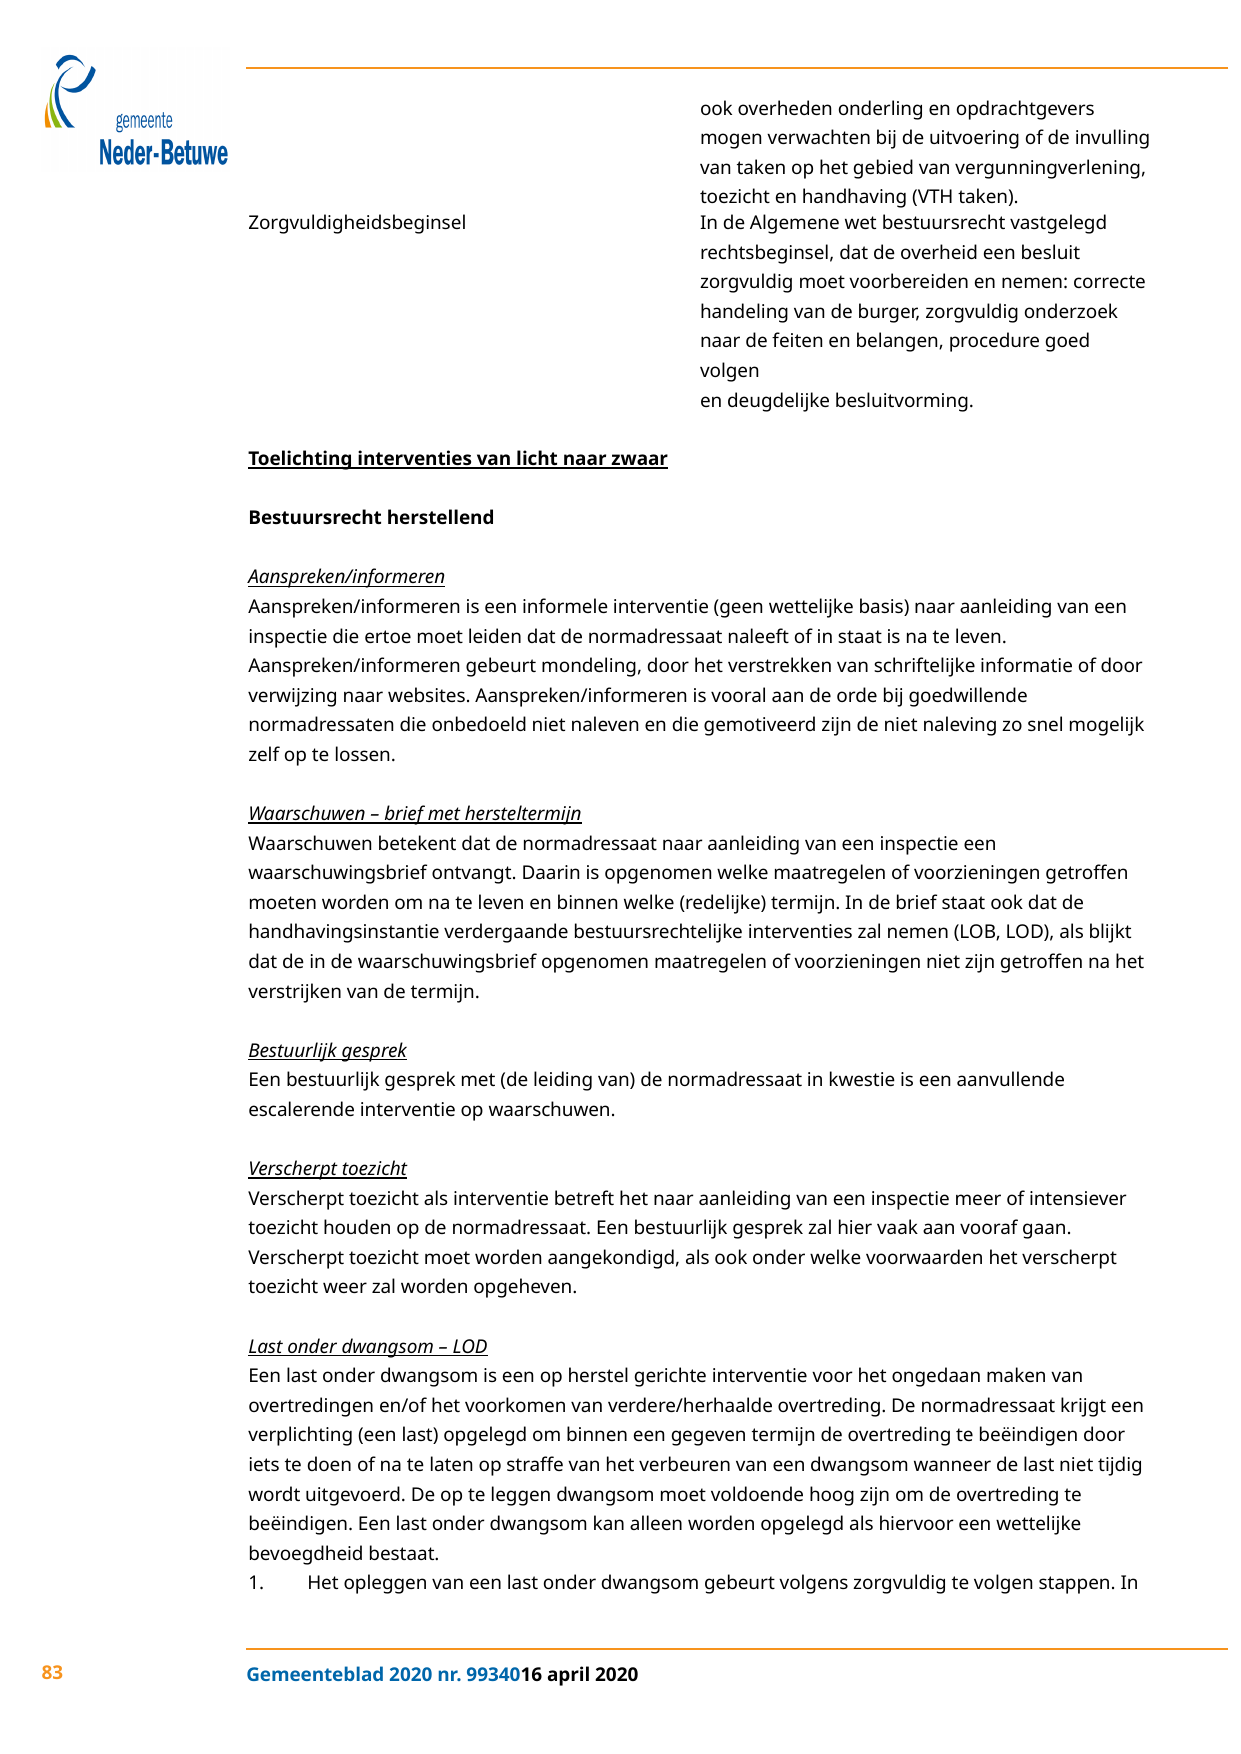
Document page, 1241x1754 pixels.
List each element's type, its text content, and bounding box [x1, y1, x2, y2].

text Verscherpt toezicht [248, 1155, 1152, 1181]
text Toelichting interventies van licht naar zwaar [248, 445, 1152, 471]
list Het opleggen van een last onder dwangsom gebeurt volgens zorgvuldig te volgen stappen. In [248, 1569, 1152, 1595]
text Verscherpt toezicht als interventie betreft het naar aanleiding van een inspectie meer of intensiever toezicht houden op de normadressaat. Een bestuurlijk gesprek zal hier vaak aan vooraf gaan. [248, 1185, 1152, 1240]
text Last onder dwangsom – LOD [248, 1333, 1152, 1358]
table_cell [248, 95, 700, 209]
text Een bestuurlijk gesprek met (de leiding van) de normadressaat in kwestie is een aanvullende escalerende interventie op waarschuwen. [248, 1067, 1152, 1122]
text Een last onder dwangsom is een op herstel gerichte interventie voor het ongedaan maken van overtredingen en/of het voorkomen van verdere/herhaalde overtreding. De normadressaat krijgt een verplichting (een last) opgelegd om binnen een gegeven termijn de overtreding te beëindigen door iets te doen of na te laten op straffe van het verbeuren van een dwangsom wanneer de last niet tijdig wordt uitgevoerd. De op te leggen dwangsom moet voldoende hoog zijn om de overtreding te beëindigen. Een last onder dwangsom kan alleen worden opgelegd als hiervoor een wettelijke bevoegdheid bestaat. [248, 1362, 1152, 1566]
text Bestuurlijk gesprek [248, 1037, 1152, 1063]
table_cell In de Algemene wet bestuursrecht vastgelegd rechtsbeginsel, dat de overheid een besluit zorgvuldig moet voorbereiden en nemen: correcte handeling van de burger, zorgvuldig onderzoek naar de feiten en belangen, procedure goed volgen en deugdelijke besluitvorming. [700, 209, 1152, 412]
text Waarschuwen betekent dat de normadressaat naar aanleiding van een inspectie een waarschuwingsbrief ontvangt. Daarin is opgenomen welke maatregelen of voorzieningen getroffen moeten worden om na te leven en binnen welke (redelijke) termijn. In de brief staat ook dat de handhavingsinstantie verdergaande bestuursrechtelijke interventies zal nemen (LOB, LOD), als blijkt dat de in de waarschuwingsbrief opgenomen maatregelen of voorzieningen niet zijn getroffen na het verstrijken van de termijn. [248, 830, 1152, 1003]
text Verscherpt toezicht moet worden aangekondigd, als ook onder welke voorwaarden het verscherpt toezicht weer zal worden opgeheven. [248, 1244, 1152, 1299]
table_cell Zorgvuldigheidsbeginsel [248, 209, 700, 412]
text Bestuursrecht herstellend [248, 504, 1152, 530]
table_cell ook overheden onderling en opdrachtgevers mogen verwachten bij de uitvoering of de invulling van taken op het gebied van vergunningverlening, toezicht en handhaving (VTH taken). [700, 95, 1152, 209]
text Aanspreken/informeren gebeurt mondeling, door het verstrekken van schriftelijke informatie of door verwijzing naar websites. Aanspreken/informeren is vooral aan de orde bij goedwillende normadressaten die onbedoeld niet naleven en die gemotiveerd zijn de niet naleving zo snel mogelijk zelf op te lossen. [248, 652, 1152, 767]
text Aanspreken/informeren is een informele interventie (geen wettelijke basis) naar aanleiding van een inspectie die ertoe moet leiden dat de normadressaat naleeft of in staat is na te leven. [248, 593, 1152, 648]
text Waarschuwen – brief met hersteltermijn [248, 800, 1152, 826]
picture [41, 47, 231, 172]
text Aanspreken/informeren [248, 564, 1152, 589]
